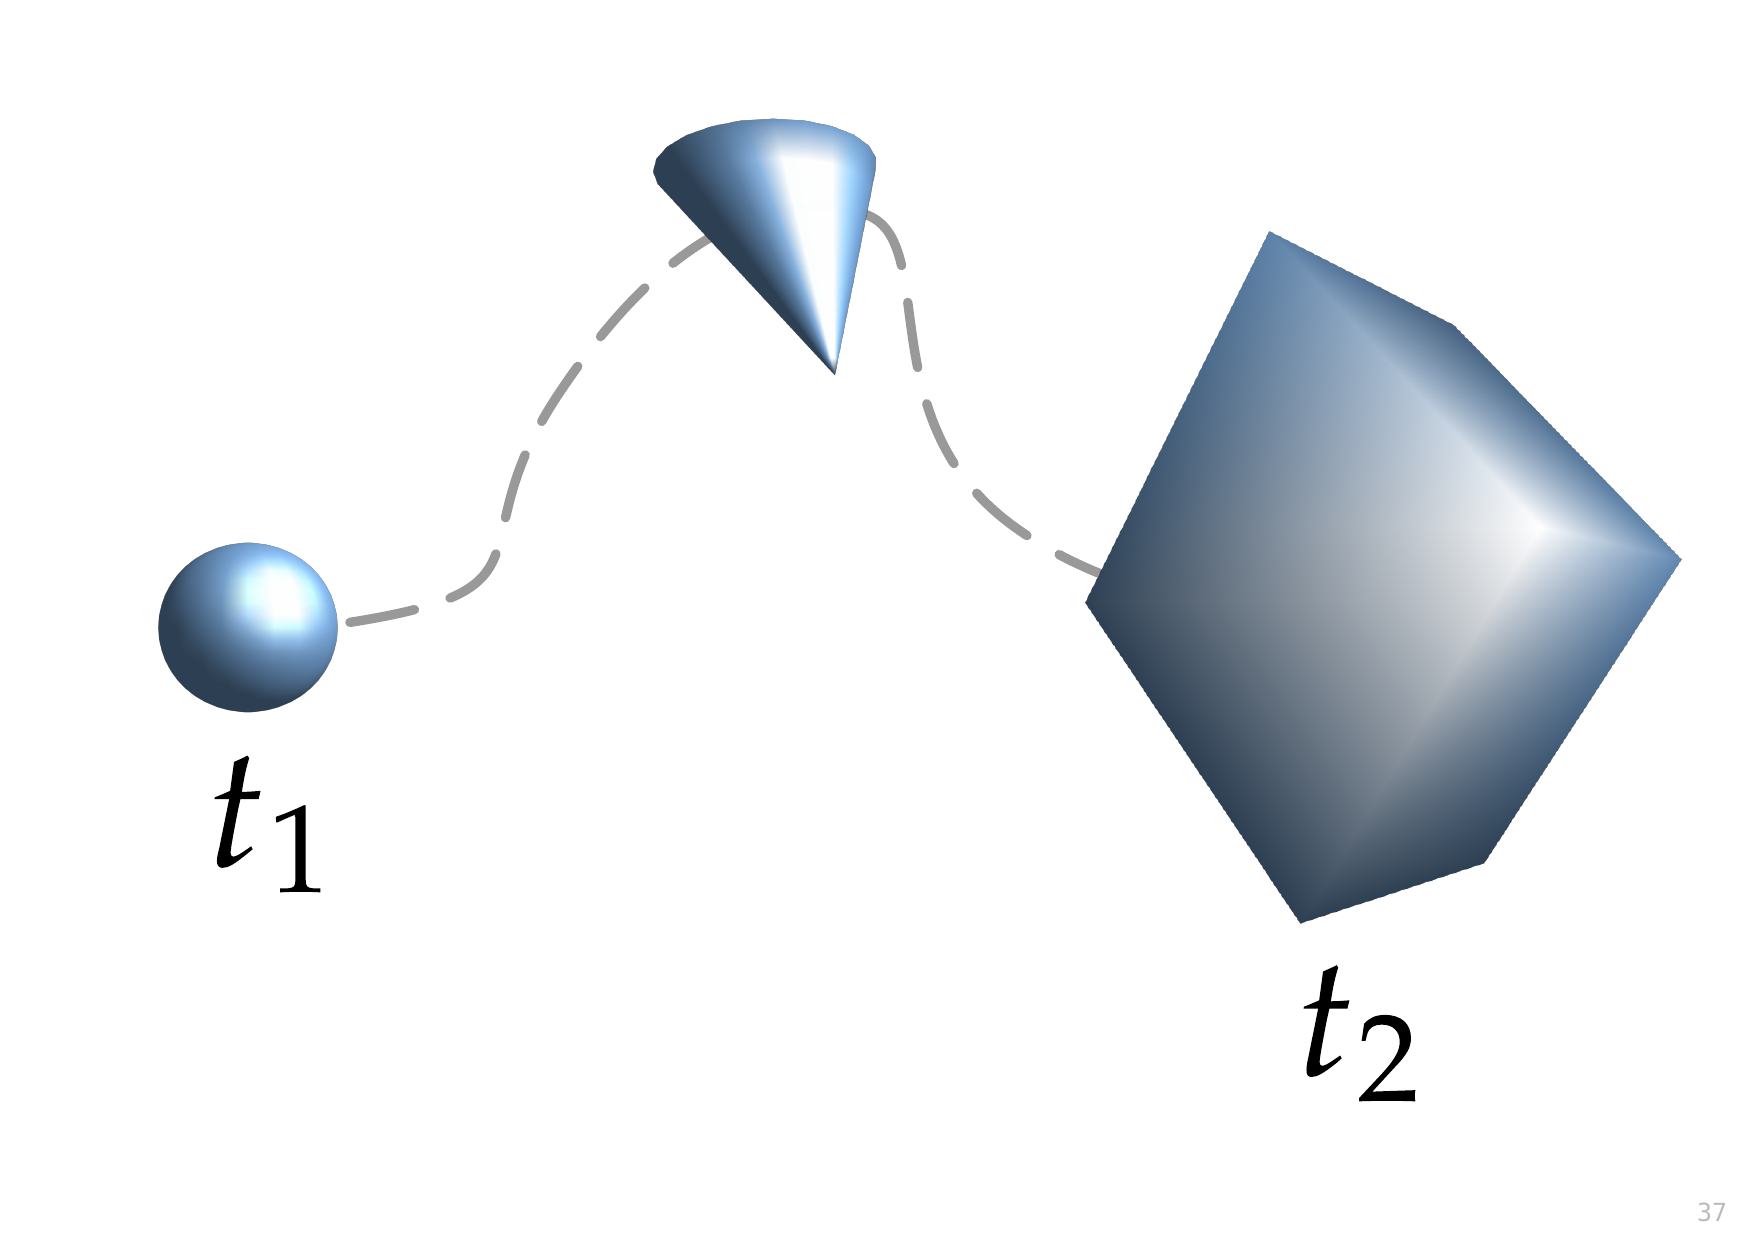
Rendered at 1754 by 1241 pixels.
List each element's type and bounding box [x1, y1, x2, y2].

text_box [275, 805, 321, 893]
text_box [1359, 1014, 1416, 1102]
text_box [1303, 965, 1350, 1077]
text_box [214, 755, 261, 868]
